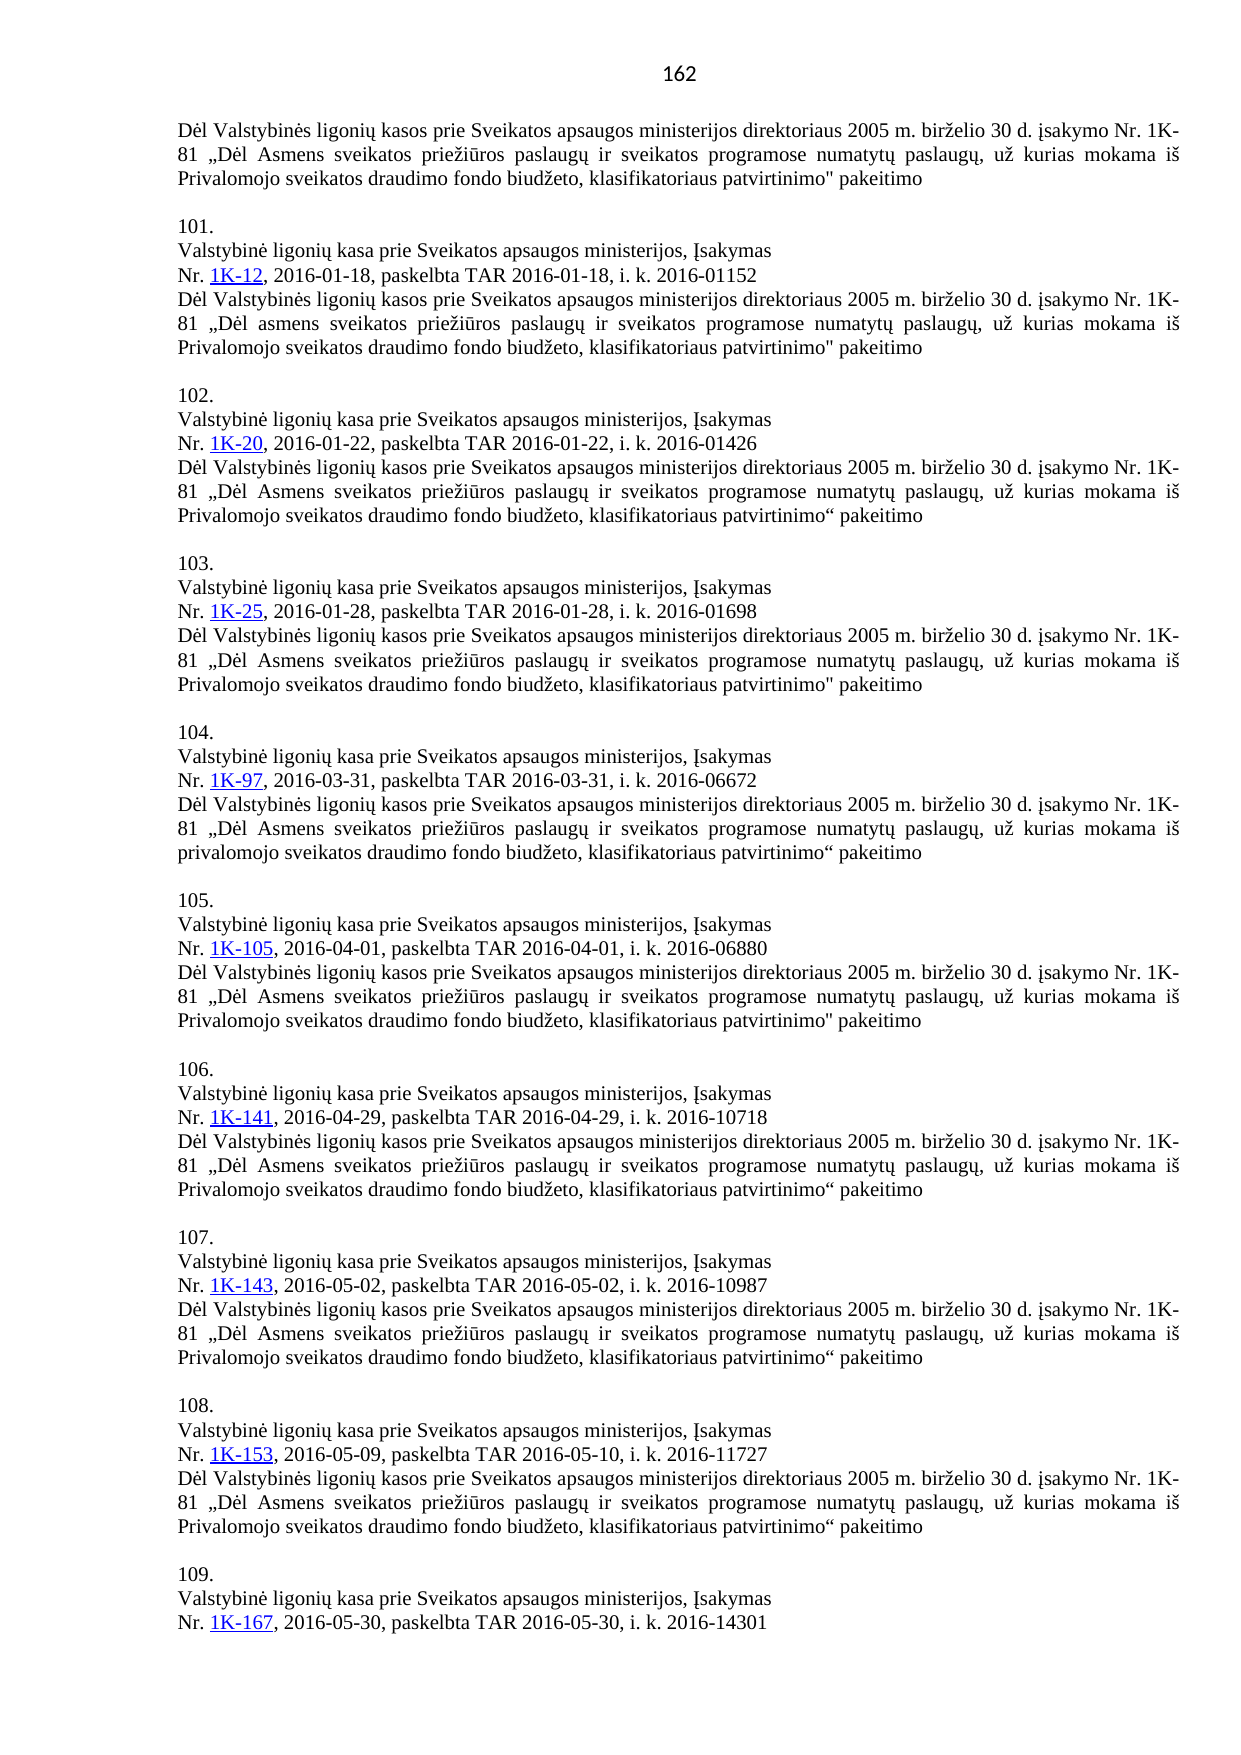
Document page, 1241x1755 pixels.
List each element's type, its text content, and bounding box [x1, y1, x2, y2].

text Dėl Valstybinės ligonių kasos prie Sveikatos apsaugos ministerijos direktoriaus 2005 m. birželio 30 d. įsakymo Nr. 1K-81 „Dėl asmens sveikatos priežiūros paslaugų ir sveikatos programose numatytų paslaugų, už kurias mokama iš Privalomojo sveikatos draudimo fondo biudžeto, klasifikatoriaus patvirtinimo" pakeitimo [177, 287, 1181, 359]
text Dėl Valstybinės ligonių kasos prie Sveikatos apsaugos ministerijos direktoriaus 2005 m. birželio 30 d. įsakymo Nr. 1K-81 „Dėl Asmens sveikatos priežiūros paslaugų ir sveikatos programose numatytų paslaugų, už kurias mokama iš Privalomojo sveikatos draudimo fondo biudžeto, klasifikatoriaus patvirtinimo'' pakeitimo [177, 960, 1181, 1032]
text Nr. 1K-167, 2016-05-30, paskelbta TAR 2016-05-30, i. k. 2016-14301 [177, 1610, 1181, 1634]
text 109. [177, 1562, 1181, 1586]
text Nr. 1K-141, 2016-04-29, paskelbta TAR 2016-04-29, i. k. 2016-10718 [177, 1105, 1181, 1129]
text Valstybinė ligonių kasa prie Sveikatos apsaugos ministerijos, Įsakymas [177, 1417, 1181, 1442]
text Valstybinė ligonių kasa prie Sveikatos apsaugos ministerijos, Įsakymas [177, 1081, 1181, 1105]
text Dėl Valstybinės ligonių kasos prie Sveikatos apsaugos ministerijos direktoriaus 2005 m. birželio 30 d. įsakymo Nr. 1K-81 „Dėl Asmens sveikatos priežiūros paslaugų ir sveikatos programose numatytų paslaugų, už kurias mokama iš Privalomojo sveikatos draudimo fondo biudžeto, klasifikatoriaus patvirtinimo“ pakeitimo [177, 1129, 1181, 1201]
text 106. [177, 1057, 1181, 1081]
text Valstybinė ligonių kasa prie Sveikatos apsaugos ministerijos, Įsakymas [177, 1586, 1181, 1610]
text Nr. 1K-12, 2016-01-18, paskelbta TAR 2016-01-18, i. k. 2016-01152 [177, 262, 1181, 287]
text 103. [177, 551, 1181, 575]
text 108. [177, 1393, 1181, 1417]
text Dėl Valstybinės ligonių kasos prie Sveikatos apsaugos ministerijos direktoriaus 2005 m. birželio 30 d. įsakymo Nr. 1K-81 „Dėl Asmens sveikatos priežiūros paslaugų ir sveikatos programose numatytų paslaugų, už kurias mokama iš Privalomojo sveikatos draudimo fondo biudžeto, klasifikatoriaus patvirtinimo“ pakeitimo [177, 1466, 1181, 1538]
text Nr. 1K-20, 2016-01-22, paskelbta TAR 2016-01-22, i. k. 2016-01426 [177, 431, 1181, 455]
text Nr. 1K-105, 2016-04-01, paskelbta TAR 2016-04-01, i. k. 2016-06880 [177, 936, 1181, 960]
text Dėl Valstybinės ligonių kasos prie Sveikatos apsaugos ministerijos direktoriaus 2005 m. birželio 30 d. įsakymo Nr. 1K-81 „Dėl Asmens sveikatos priežiūros paslaugų ir sveikatos programose numatytų paslaugų, už kurias mokama iš Privalomojo sveikatos draudimo fondo biudžeto, klasifikatoriaus patvirtinimo" pakeitimo [177, 118, 1181, 190]
text Valstybinė ligonių kasa prie Sveikatos apsaugos ministerijos, Įsakymas [177, 912, 1181, 936]
text Valstybinė ligonių kasa prie Sveikatos apsaugos ministerijos, Įsakymas [177, 407, 1181, 431]
text 101. [177, 214, 1181, 238]
text Dėl Valstybinės ligonių kasos prie Sveikatos apsaugos ministerijos direktoriaus 2005 m. birželio 30 d. įsakymo Nr. 1K-81 „Dėl Asmens sveikatos priežiūros paslaugų ir sveikatos programose numatytų paslaugų, už kurias mokama iš privalomojo sveikatos draudimo fondo biudžeto, klasifikatoriaus patvirtinimo“ pakeitimo [177, 792, 1181, 864]
text Valstybinė ligonių kasa prie Sveikatos apsaugos ministerijos, Įsakymas [177, 575, 1181, 599]
text Dėl Valstybinės ligonių kasos prie Sveikatos apsaugos ministerijos direktoriaus 2005 m. birželio 30 d. įsakymo Nr. 1K-81 „Dėl Asmens sveikatos priežiūros paslaugų ir sveikatos programose numatytų paslaugų, už kurias mokama iš Privalomojo sveikatos draudimo fondo biudžeto, klasifikatoriaus patvirtinimo“ pakeitimo [177, 1297, 1181, 1369]
text 105. [177, 888, 1181, 912]
text 104. [177, 720, 1181, 744]
text Nr. 1K-143, 2016-05-02, paskelbta TAR 2016-05-02, i. k. 2016-10987 [177, 1273, 1181, 1297]
text Dėl Valstybinės ligonių kasos prie Sveikatos apsaugos ministerijos direktoriaus 2005 m. birželio 30 d. įsakymo Nr. 1K-81 „Dėl Asmens sveikatos priežiūros paslaugų ir sveikatos programose numatytų paslaugų, už kurias mokama iš Privalomojo sveikatos draudimo fondo biudžeto, klasifikatoriaus patvirtinimo“ pakeitimo [177, 455, 1181, 527]
text Valstybinė ligonių kasa prie Sveikatos apsaugos ministerijos, Įsakymas [177, 1249, 1181, 1273]
text 107. [177, 1225, 1181, 1249]
text Valstybinė ligonių kasa prie Sveikatos apsaugos ministerijos, Įsakymas [177, 238, 1181, 262]
text Nr. 1K-97, 2016-03-31, paskelbta TAR 2016-03-31, i. k. 2016-06672 [177, 768, 1181, 792]
text Valstybinė ligonių kasa prie Sveikatos apsaugos ministerijos, Įsakymas [177, 744, 1181, 768]
text 102. [177, 383, 1181, 407]
text Nr. 1K-153, 2016-05-09, paskelbta TAR 2016-05-10, i. k. 2016-11727 [177, 1442, 1181, 1466]
text Nr. 1K-25, 2016-01-28, paskelbta TAR 2016-01-28, i. k. 2016-01698 [177, 599, 1181, 623]
text Dėl Valstybinės ligonių kasos prie Sveikatos apsaugos ministerijos direktoriaus 2005 m. birželio 30 d. įsakymo Nr. 1K-81 „Dėl Asmens sveikatos priežiūros paslaugų ir sveikatos programose numatytų paslaugų, už kurias mokama iš Privalomojo sveikatos draudimo fondo biudžeto, klasifikatoriaus patvirtinimo" pakeitimo [177, 623, 1181, 696]
